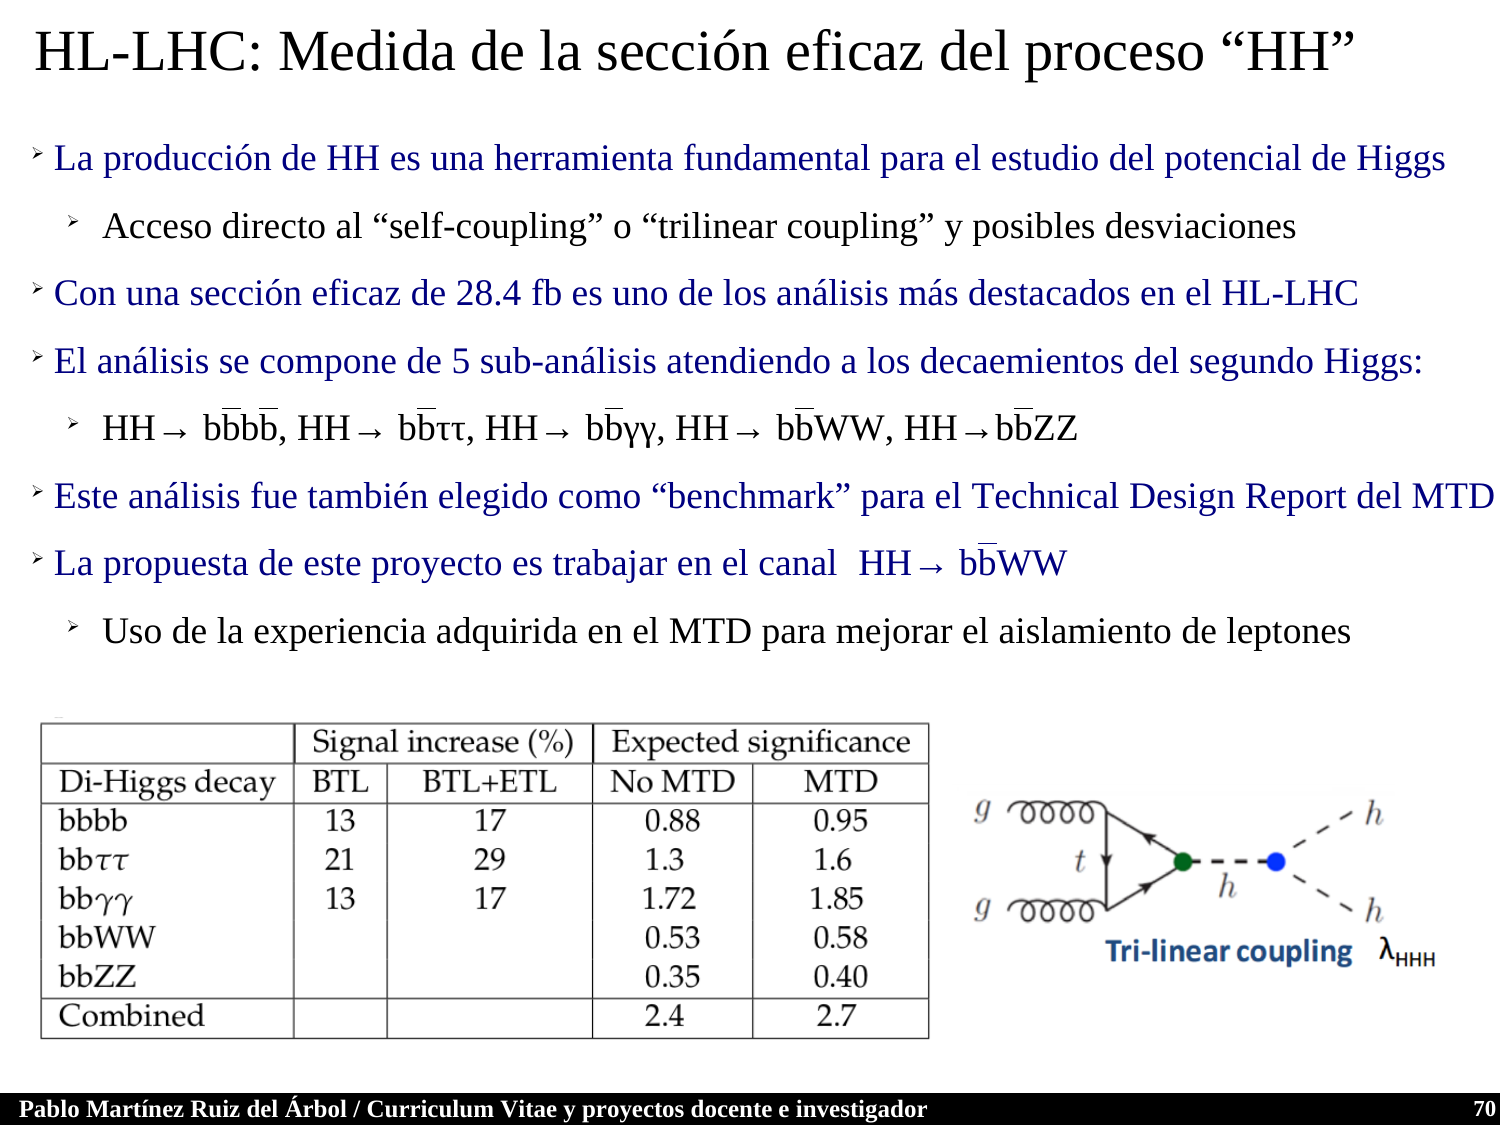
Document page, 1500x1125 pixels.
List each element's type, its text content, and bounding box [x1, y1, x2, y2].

picture [33, 717, 938, 1053]
picture [952, 774, 1451, 985]
text_box HL-LHC: Medida de la sección eficaz del proceso “HH” [0, 3, 1411, 111]
text_box La producción de HH es una herramienta fundamental para el estudio del potencial de Higgs Acceso directo al “self-coupling” o “trilinear coupling” y posibles desviaciones Con una sección eficaz de 28.4 fb es uno de los análisis más destacados en el HL-LHC El análisis se compone de 5 sub-análisis atendiendo a los decaemientos del segundo Higgs: HH→ bbbb, HH→ bbττ, HH→ bbγγ, HH→ bbWW, HH→bbZZ Este análisis fue también elegido como “benchmark” para el Technical Design Report del MTD La propuesta de este proyecto es trabajar en el canal HH→ bbWW Uso de la experiencia adquirida en el MTD para mejorar el aislamiento de leptones [11, 98, 1500, 279]
